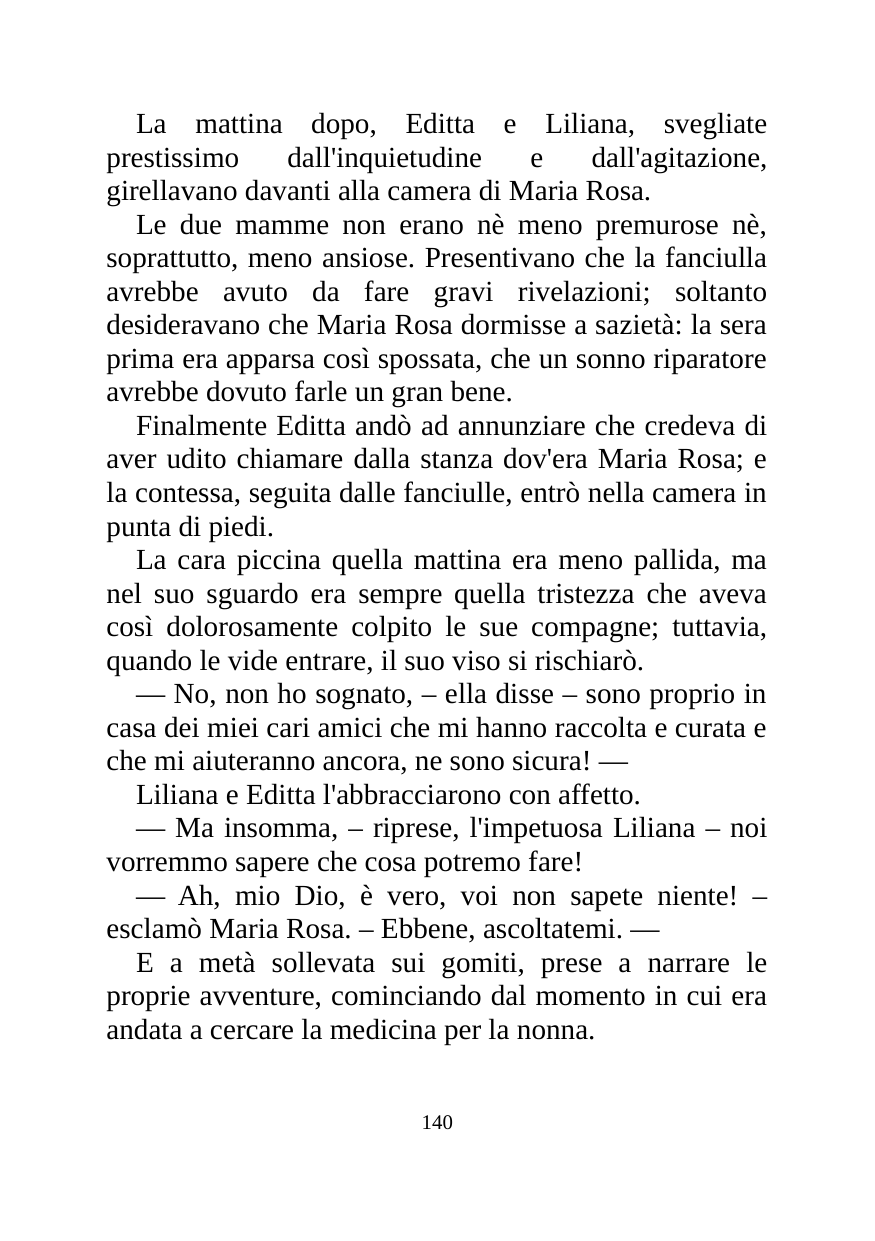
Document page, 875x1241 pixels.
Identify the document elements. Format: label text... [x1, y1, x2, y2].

text Le due mamme non erano nè meno premurose nè, soprattutto, meno ansiose. Presentivano che la fanciulla avrebbe avuto da fare gravi rivelazioni; soltanto desideravano che Maria Rosa dormisse a sazietà: la sera prima era apparsa così spossata, che un sonno riparatore avrebbe dovuto farle un gran bene. [106, 207, 768, 408]
text — No, non ho sognato, – ella disse – sono proprio in casa dei miei cari amici che mi hanno raccolta e curata e che mi aiuteranno ancora, ne sono sicura! — [106, 676, 768, 777]
text E a metà sollevata sui gomiti, prese a narrare le proprie avventure, cominciando dal momento in cui era andata a cercare la medicina per la nonna. [106, 945, 768, 1045]
text — Ah, mio Dio, è vero, voi non sapete niente! – esclamò Maria Rosa. – Ebbene, ascoltatemi. — [106, 878, 768, 945]
text La cara piccina quella mattina era meno pallida, ma nel suo sguardo era sempre quella tristezza che aveva così dolorosamente colpito le sue compagne; tuttavia, quando le vide entrare, il suo viso si rischiarò. [106, 542, 768, 676]
text Liliana e Editta l'abbracciarono con affetto. [106, 777, 768, 811]
text Finalmente Editta andò ad annunziare che credeva di aver udito chiamare dalla stanza dov'era Maria Rosa; e la contessa, seguita dalle fanciulle, entrò nella camera in punta di piedi. [106, 408, 768, 542]
text La mattina dopo, Editta e Liliana, svegliate prestissimo dall'inquietudine e dall'agitazione, girellavano davanti alla camera di Maria Rosa. [106, 106, 768, 207]
text — Ma insomma, – riprese, l'impetuosa Liliana – noi vorremmo sapere che cosa potremo fare! [106, 811, 768, 878]
